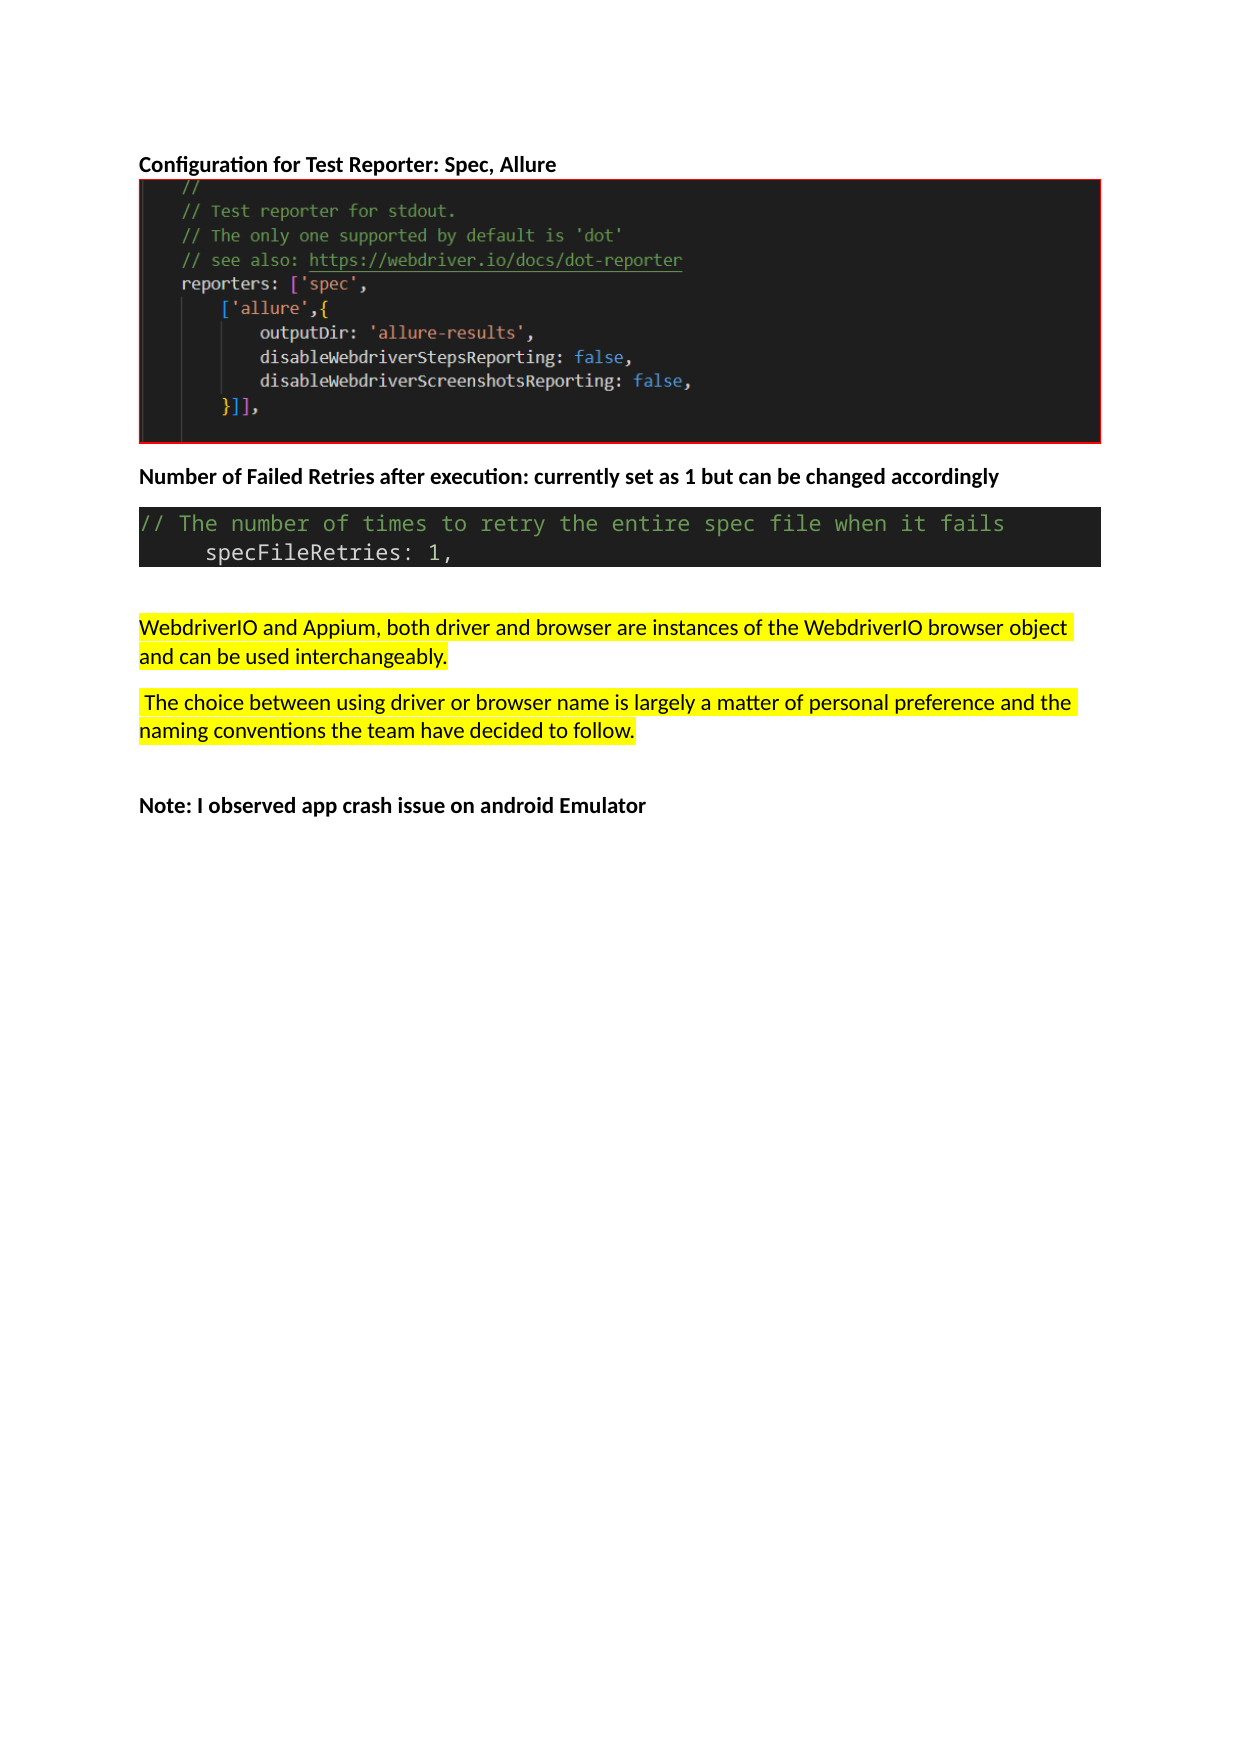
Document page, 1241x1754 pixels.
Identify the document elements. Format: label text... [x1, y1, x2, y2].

text Note: I observed app crash issue on android Emulator [139, 762, 1101, 819]
text Number of Failed Retries after execution: currently set as 1 but can be changed accordingly [139, 462, 1101, 490]
text WebdriverIO and Appium, both driver and browser are instances of the WebdriverIO browser object and can be used interchangeably. [139, 613, 1101, 670]
text // The number of times to retry the entire spec file when it fails [139, 507, 1101, 537]
text The choice between using driver or browser name is largely a matter of personal preference and the naming conventions the team have decided to follow. [139, 688, 1101, 745]
text Configuration for Test Reporter: Spec, Allure [139, 150, 1101, 179]
text specFileRetries: 1, [139, 537, 1101, 567]
